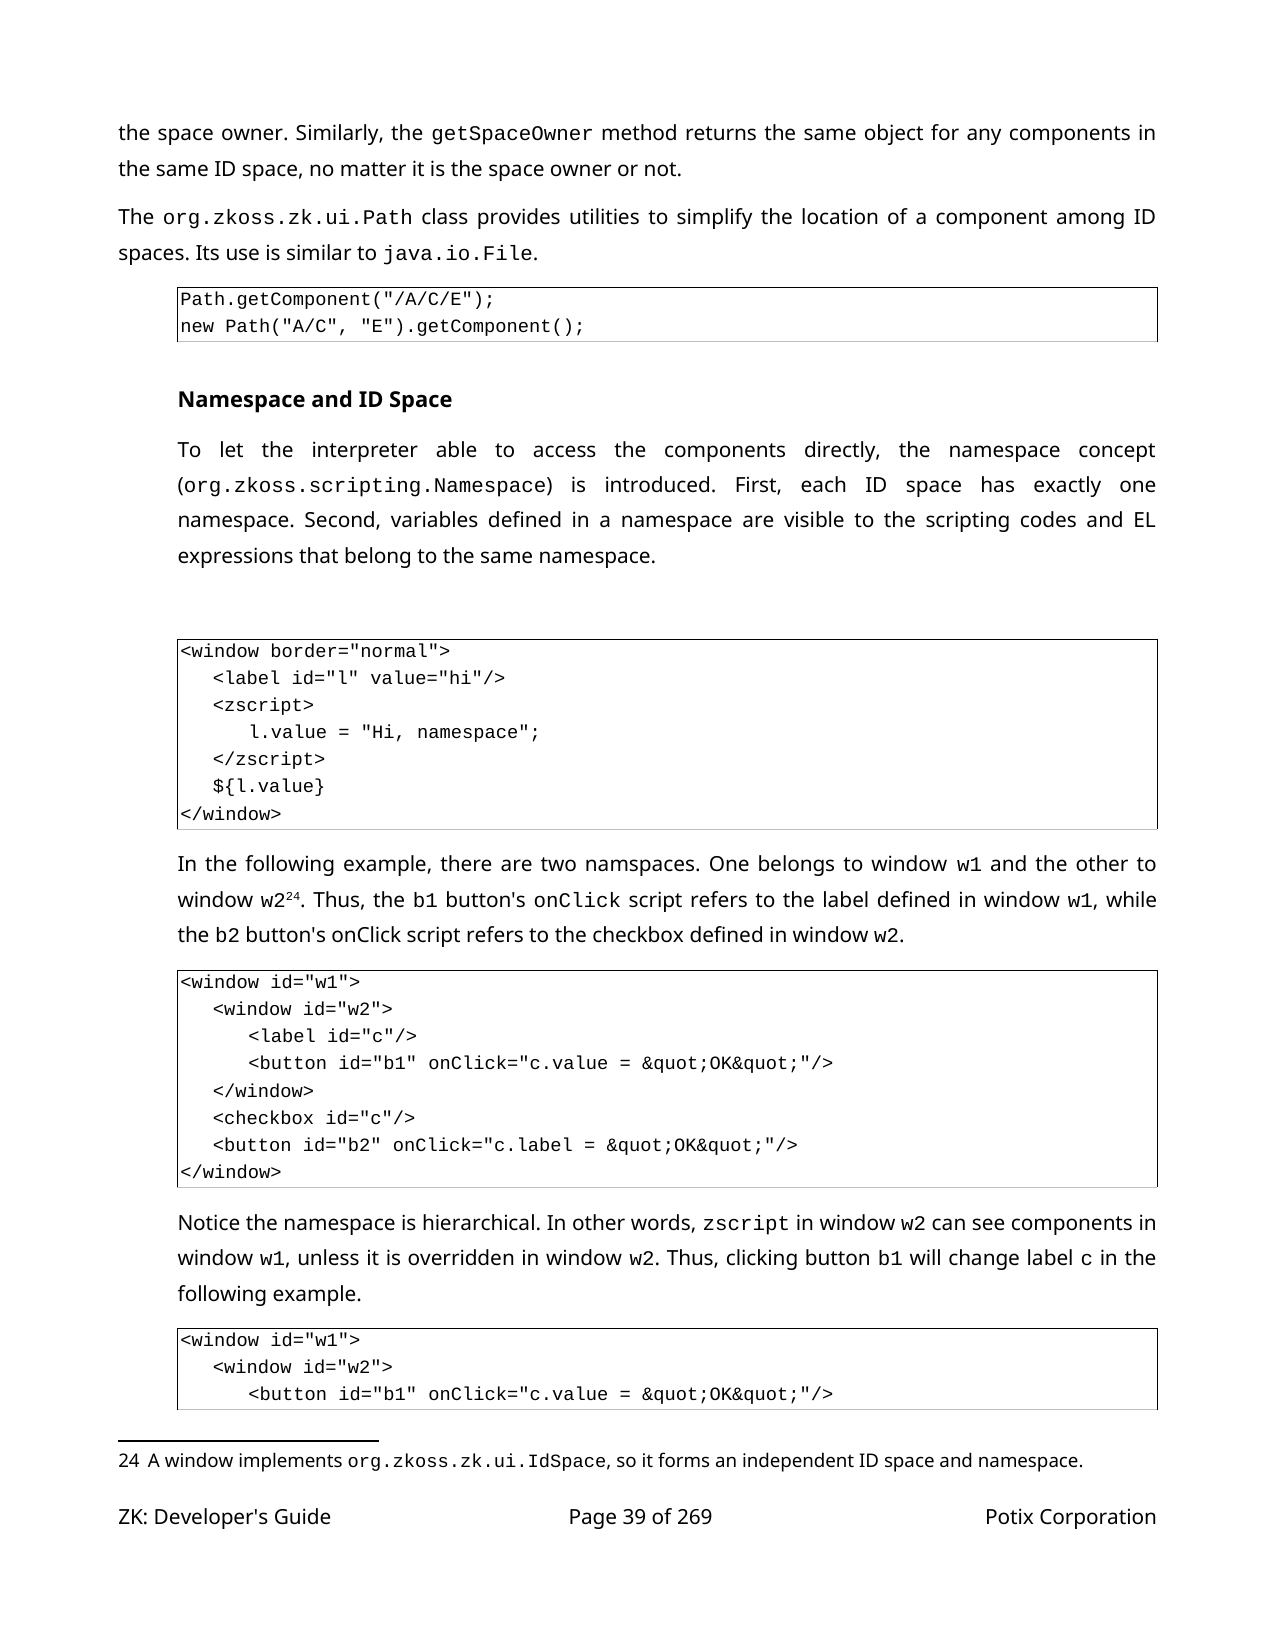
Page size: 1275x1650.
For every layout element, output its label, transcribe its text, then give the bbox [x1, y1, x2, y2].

text l.value = "Hi, namespace"; [178, 720, 1157, 744]
text </window> [178, 802, 1157, 829]
text <zscript> [178, 693, 1157, 717]
text </zscript> [178, 747, 1157, 771]
text The org.zkoss.zk.ui.Path class provides utilities to simplify the location of a component among ID spaces. Its use is similar to java.io.File. [118, 202, 1157, 267]
text Path.getComponent("/A/C/E"); [178, 288, 1157, 311]
text <window id="w2"> [178, 997, 1157, 1021]
text A window implements org.zkoss.zk.ui.IdSpace, so it forms an independent ID space and namespace. [118, 1447, 1157, 1473]
text the space owner. Similarly, the getSpaceOwner method returns the same object for any components in the same ID space, no matter it is the space owner or not. [118, 118, 1157, 182]
text <checkbox id="c"/> [178, 1106, 1157, 1130]
text ${l.value} [178, 774, 1157, 799]
text <window border="normal"> [178, 640, 1157, 663]
text <button id="b1" onClick="c.value = &quot;OK&quot;"/> [178, 1382, 1157, 1409]
text <button id="b1" onClick="c.value = &quot;OK&quot;"/> [178, 1051, 1157, 1076]
text new Path("A/C", "E").getComponent(); [178, 314, 1157, 341]
text To let the interpreter able to access the components directly, the namespace concept (org.zkoss.scripting.Namespace) is introduced. First, each ID space has exactly one namespace. Second, variables defined in a namespace are visible to the scripting codes and EL expressions that belong to the same namespace. [177, 435, 1157, 569]
subtitle Namespace and ID Space [177, 384, 1157, 414]
text <window id="w1"> [178, 971, 1157, 994]
text Notice the namespace is hierarchical. In other words, zscript in window w2 can see components in window w1, unless it is overridden in window w2. Thus, clicking button b1 will change label c in the following example. [177, 1208, 1157, 1307]
text <label id="l" value="hi"/> [178, 666, 1157, 690]
text </window> [178, 1078, 1157, 1103]
text </window> [178, 1160, 1157, 1187]
text <window id="w2"> [178, 1355, 1157, 1379]
text In the following example, there are two namspaces. One belongs to window w1 and the other to window w2. Thus, the b1 button's onClick script refers to the label defined in window w1, while the b2 button's onClick script refers to the checkbox defined in window w2. [177, 849, 1157, 949]
text <button id="b2" onClick="c.label = &quot;OK&quot;"/> [178, 1133, 1157, 1157]
text <window id="w1"> [178, 1329, 1157, 1352]
text <label id="c"/> [178, 1024, 1157, 1048]
